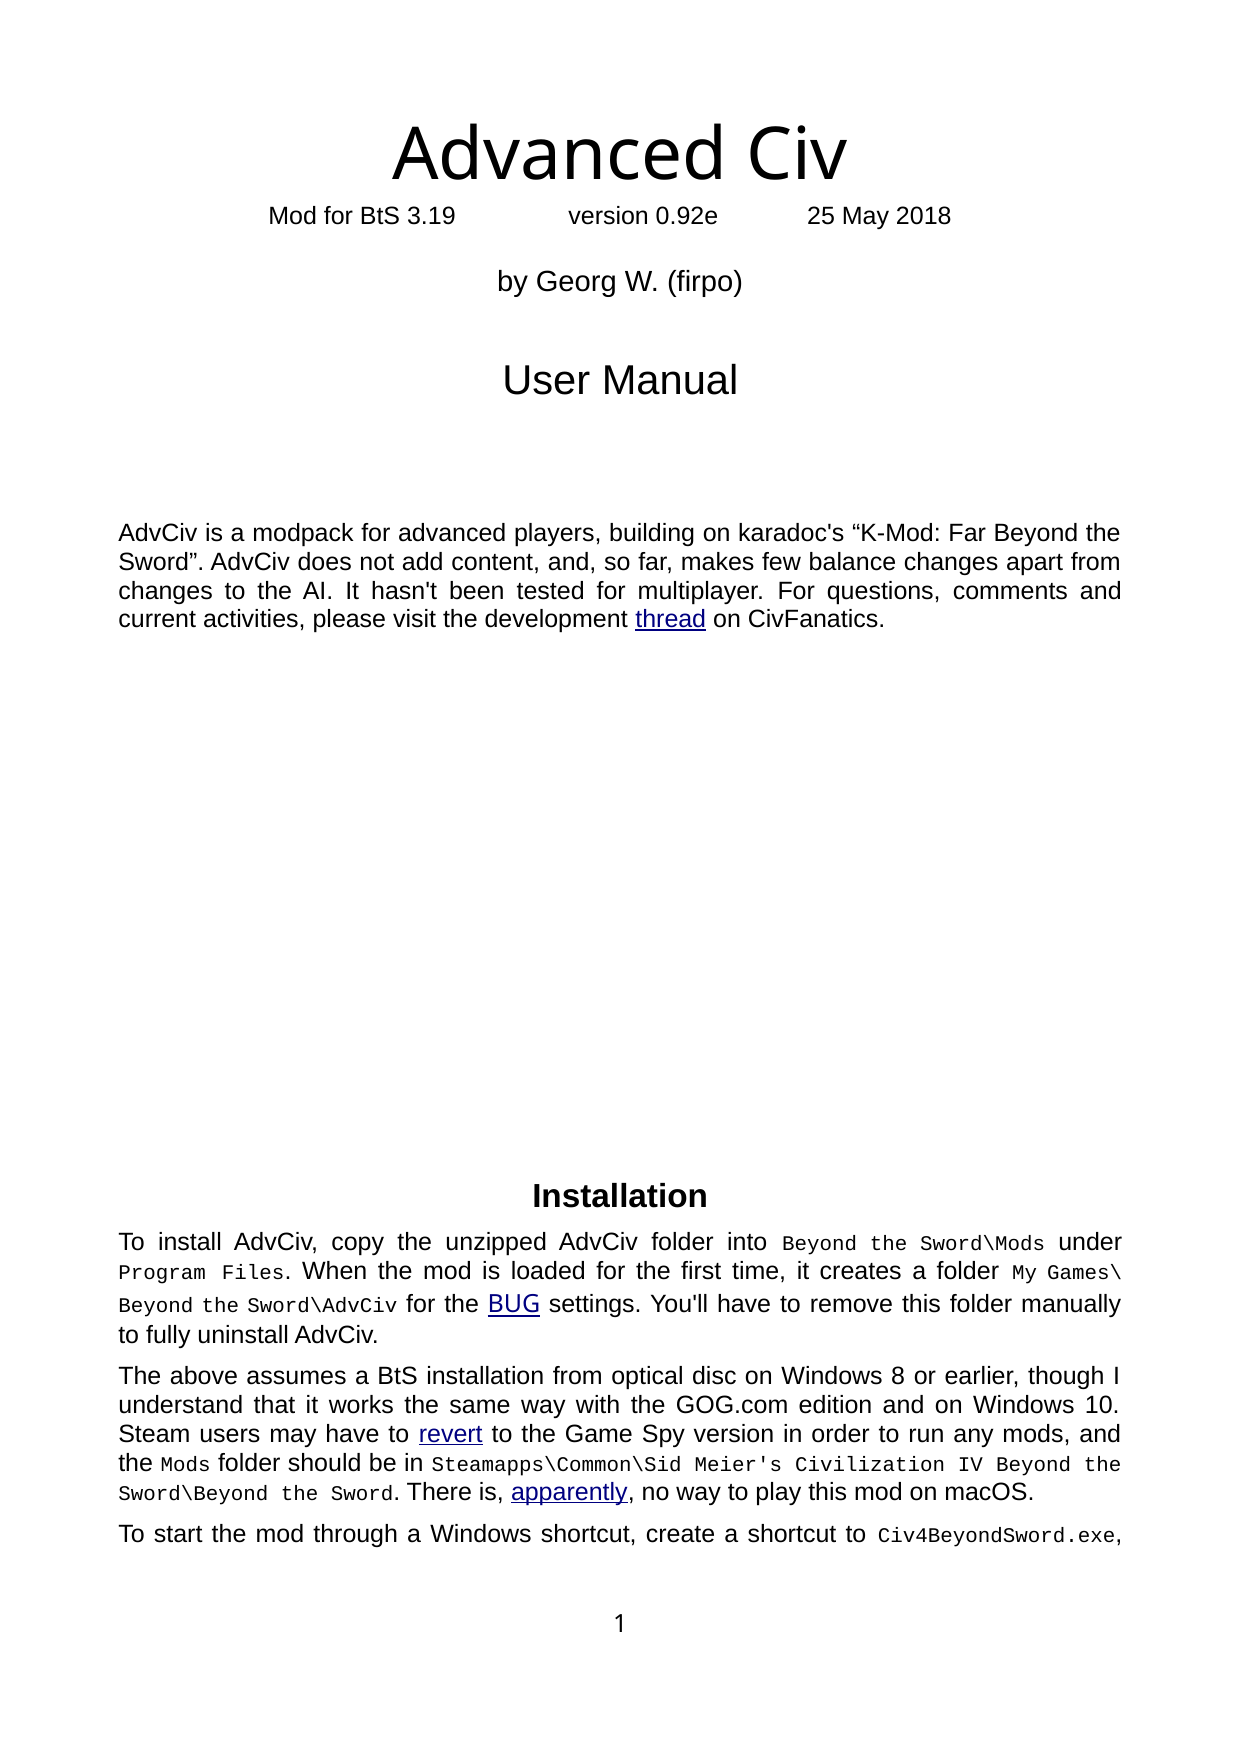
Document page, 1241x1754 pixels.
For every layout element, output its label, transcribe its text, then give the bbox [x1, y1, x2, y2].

text User Manual [118, 355, 1122, 403]
text AdvCiv is a modpack for advanced players, building on karadoc's “K-Mod: Far Beyond the Sword”. AdvCiv does not add content, and, so far, makes few balance changes apart from changes to the AI. It hasn't been tested for multiplayer. For questions, comments and current activities, please visit the development thread on CivFanatics. [118, 518, 1122, 633]
text The above assumes a BtS installation from optical disc on Windows 8 or earlier, though I understand that it works the same way with the GOG.com edition and on Windows 10. Steam users may have to revert to the Game Spy version in order to run any mods, and the Mods folder should be in Steamapps\Common\Sid Meier's Civilization IV Beyond the Sword\Beyond the Sword. There is, apparently, no way to play this mod on macOS. [118, 1361, 1122, 1507]
subtitle Installation [118, 1176, 1122, 1214]
text To install AdvCiv, copy the unzipped AdvCiv folder into Beyond the Sword\Mods under Program Files. When the mod is loaded for the first time, it creates a folder My Games\Beyond the Sword\AdvCiv for the BUG settings. You'll have to remove this folder manually to fully uninstall AdvCiv. [118, 1227, 1122, 1349]
text To start the mod through a Windows shortcut, create a shortcut to Civ4BeyondSword.exe, [118, 1519, 1122, 1549]
text Advanced Civ [118, 118, 1122, 195]
text by Georg W. (firpo) [118, 264, 1122, 298]
text Mod for BtS 3.19 version 0.92e 25 May 2018 [118, 201, 1122, 229]
